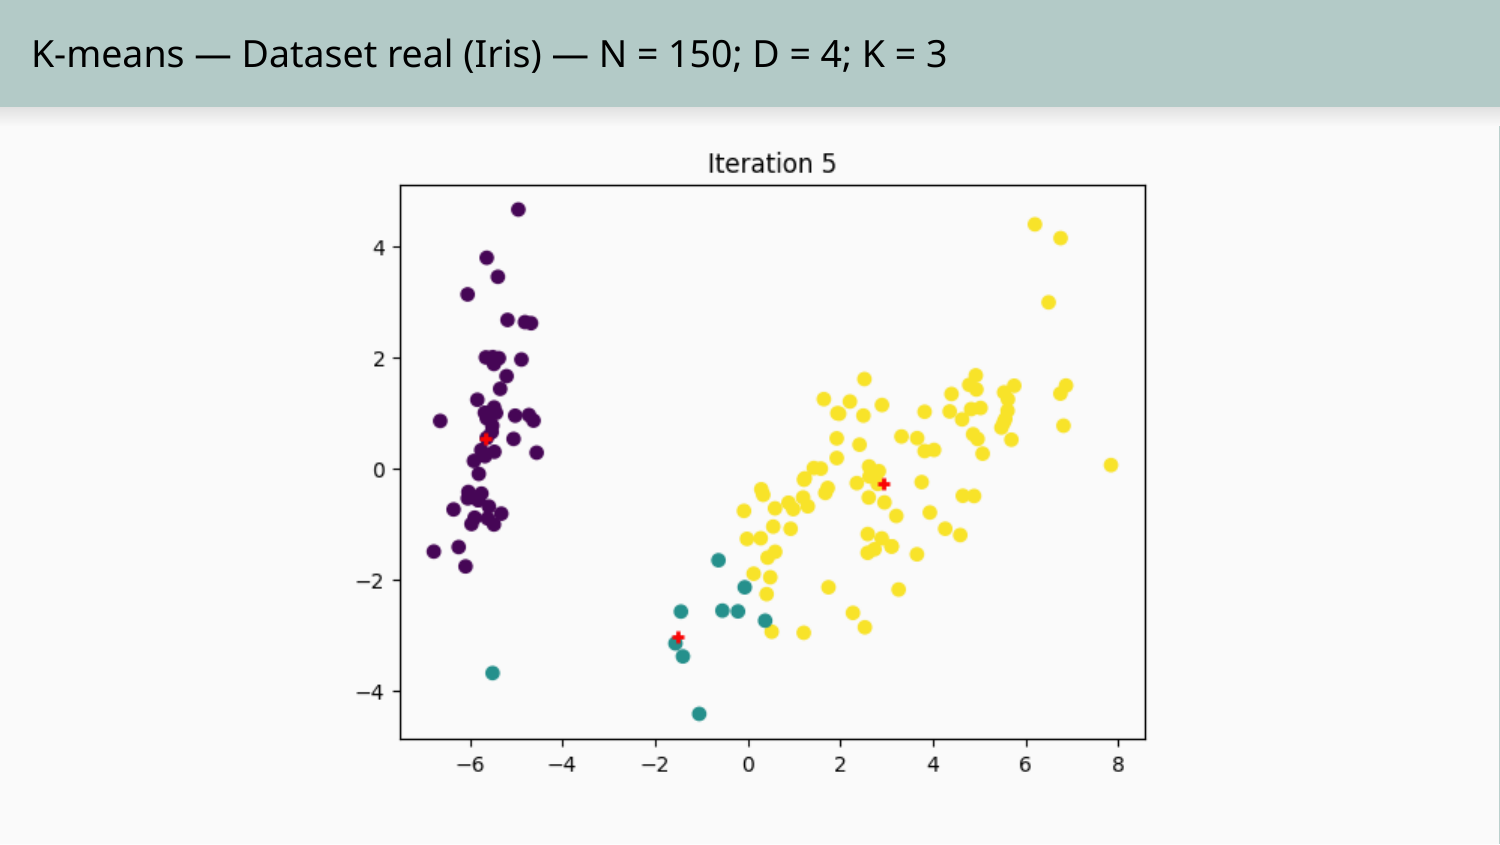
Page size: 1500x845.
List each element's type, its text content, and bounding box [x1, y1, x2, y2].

title K-means — Dataset real (Iris) — N = 150; D = 4; K = 3 [16, 2, 1464, 102]
picture [340, 137, 1160, 790]
